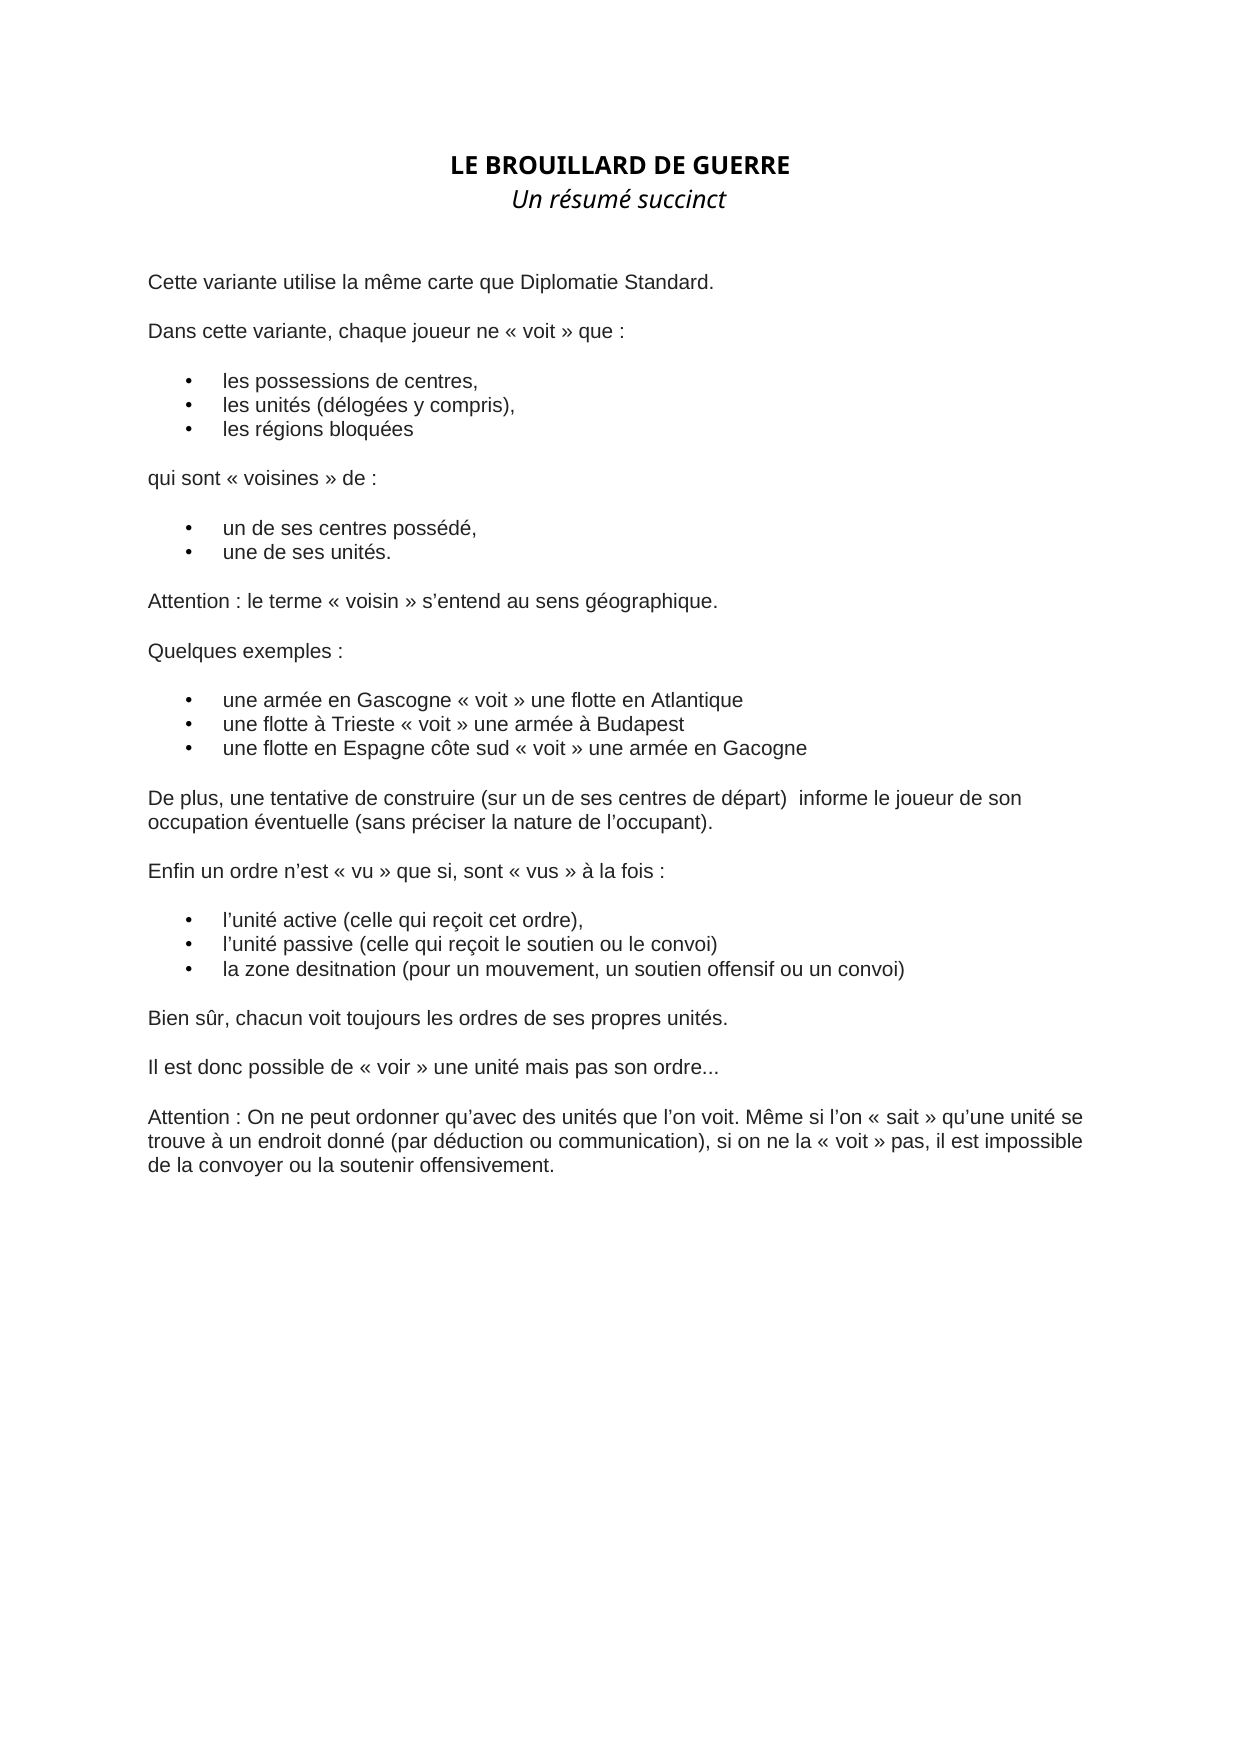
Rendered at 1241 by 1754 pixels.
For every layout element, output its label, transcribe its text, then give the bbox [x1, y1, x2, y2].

text LE BROUILLARD DE GUERRE [148, 148, 1093, 182]
list les unités (délogées y compris), [185, 393, 1093, 417]
list une de ses unités. [185, 540, 1093, 564]
list la zone desitnation (pour un mouvement, un soutien offensif ou un convoi) [185, 956, 1093, 980]
list l’unité passive (celle qui reçoit le soutien ou le convoi) [185, 932, 1093, 956]
text Attention : le terme « voisin » s’entend au sens géographique. [148, 589, 1093, 613]
text Il est donc possible de « voir » une unité mais pas son ordre... [148, 1055, 1093, 1079]
list une flotte à Trieste « voit » une armée à Budapest [185, 712, 1093, 736]
list un de ses centres possédé, [185, 516, 1093, 540]
text Quelques exemples : [148, 638, 1093, 662]
text Attention : On ne peut ordonner qu’avec des unités que l’on voit. Même si l’on « sait » qu’une unité se trouve à un endroit donné (par déduction ou communication), si on ne la « voit » pas, il est impossible de la convoyer ou la soutenir offensivement. [148, 1104, 1093, 1176]
text Bien sûr, chacun voit toujours les ordres de ses propres unités. [148, 1006, 1093, 1030]
list une armée en Gascogne « voit » une flotte en Atlantique [185, 688, 1093, 712]
list les régions bloquées [185, 417, 1093, 441]
text Cette variante utilise la même carte que Diplomatie Standard. [148, 270, 1093, 294]
text De plus, une tentative de construire (sur un de ses centres de départ) informe le joueur de son occupation éventuelle (sans préciser la nature de l’occupant). [148, 786, 1093, 833]
text Dans cette variante, chaque joueur ne « voit » que : [148, 319, 1093, 343]
list les possessions de centres, [185, 369, 1093, 393]
list l’unité active (celle qui reçoit cet ordre), [185, 908, 1093, 932]
text Enfin un ordre n’est « vu » que si, sont « vus » à la fois : [148, 859, 1093, 883]
list une flotte en Espagne côte sud « voit » une armée en Gacogne [185, 736, 1093, 760]
text qui sont « voisines » de : [148, 466, 1093, 490]
text Un résumé succinct [148, 182, 1093, 216]
